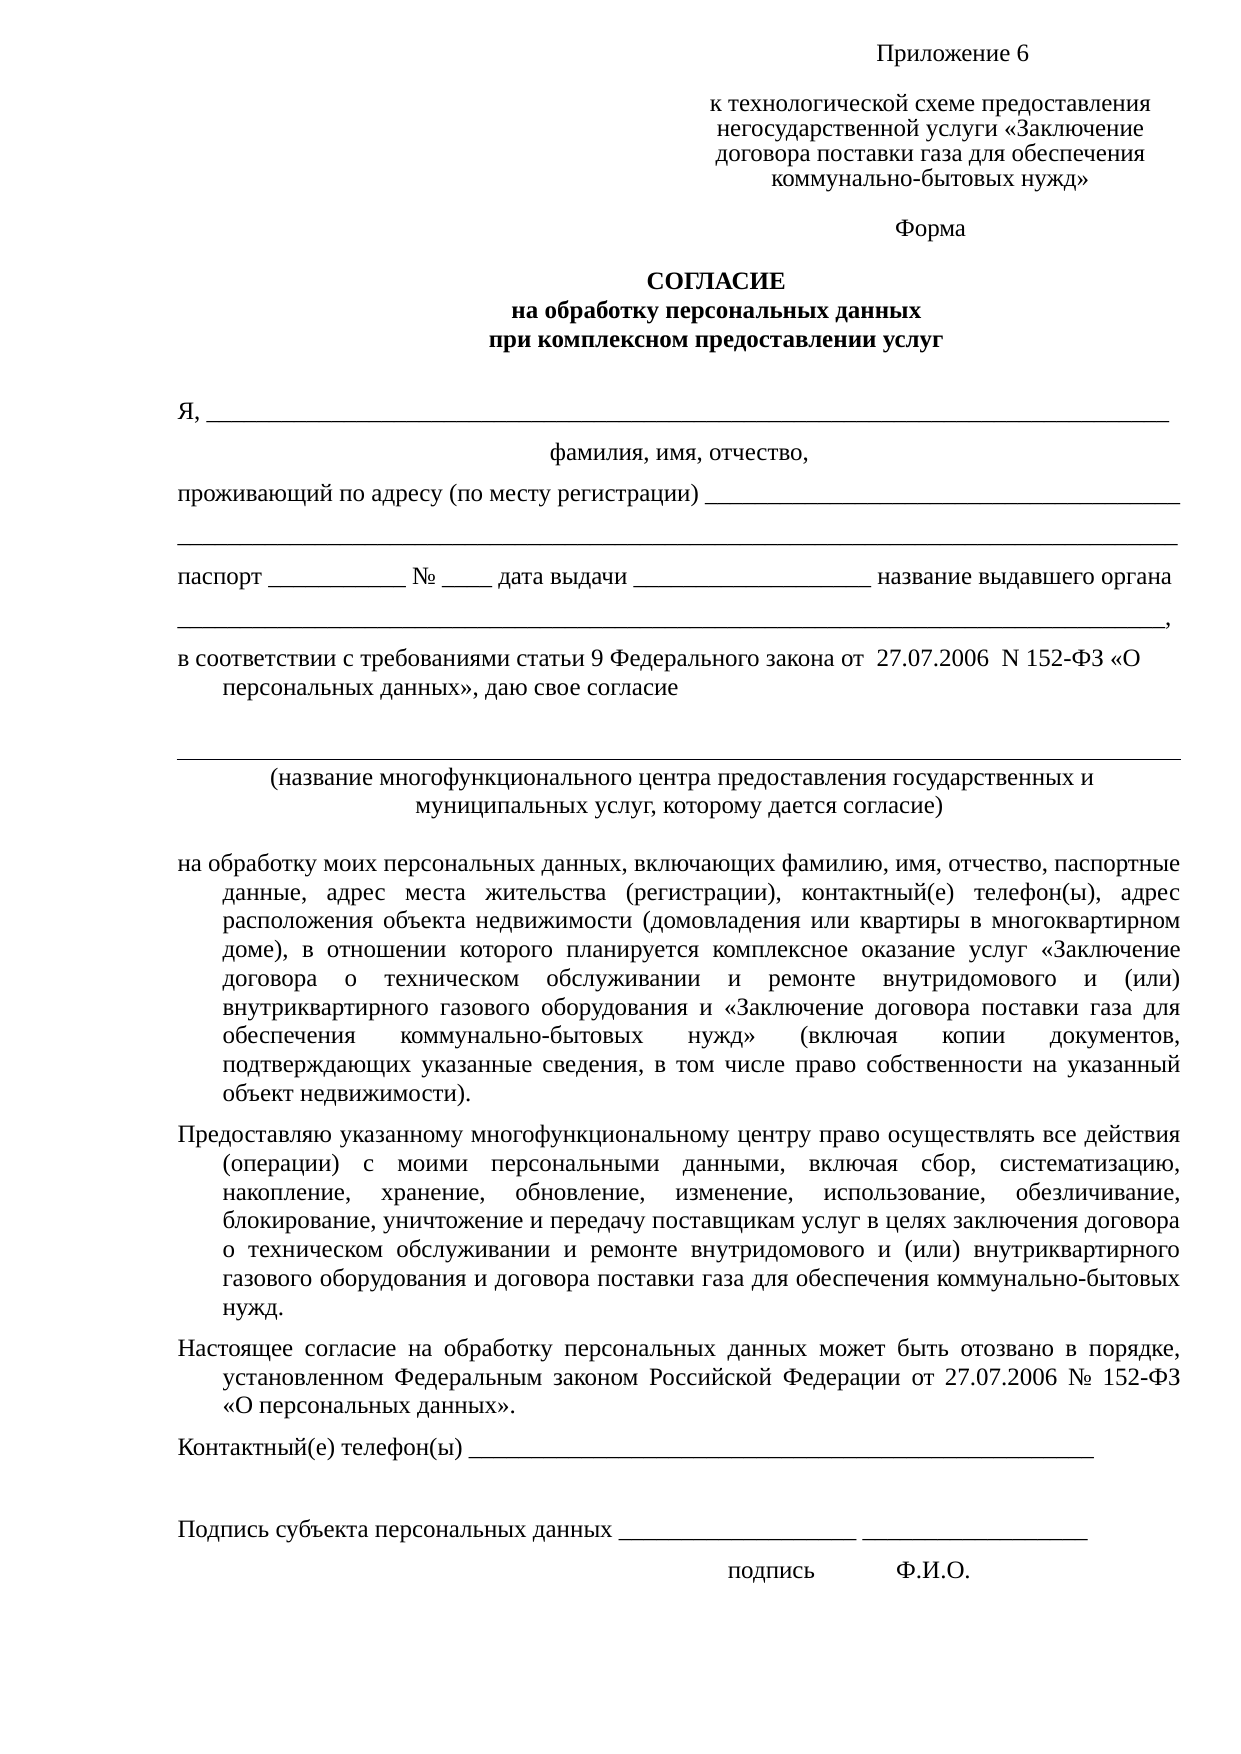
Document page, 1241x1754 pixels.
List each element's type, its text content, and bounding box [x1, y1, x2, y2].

list Я, _____________________________________________________________________________ [177, 396, 1181, 424]
list Подпись субъекта персональных данных ___________________ __________________ [177, 1514, 1181, 1543]
list паспорт ___________ № ____ дата выдачи ___________________ название выдавшего органа [177, 561, 1181, 589]
list Контактный(е) телефон(ы) __________________________________________________ [177, 1432, 1181, 1461]
list _______________________________________________________________________________, [177, 602, 1181, 631]
list ________________________________________________________________________________ [177, 519, 1181, 548]
text на обработку персональных данных [177, 295, 1181, 324]
text при комплексном предоставлении услуг [177, 324, 1181, 353]
text Приложение 6 [723, 41, 1181, 66]
text (название многофункционального центра предоставления государственных и муниципальных услуг, которому дается согласие) [177, 760, 1181, 819]
list Настоящее согласие на обработку персональных данных может быть отозвано в порядке, установленном Федеральным законом Российской Федерации от 27.07.2006 № 152-ФЗ «О персональных данных». [177, 1333, 1181, 1419]
list проживающий по адресу (по месту регистрации) ______________________________________ [177, 478, 1181, 507]
list фамилия, имя, отчество, [177, 437, 1181, 466]
list Предоставляю указанному многофункциональному центру право осуществлять все действия (операции) с моими персональными данными, включая сбор, систематизацию, накопление, хранение, обновление, изменение, использование, обезличивание, блокирование, уничтожение и передачу поставщикам услуг в целях заключения договора о техническом обслуживании и ремонте внутридомового и (или) внутриквартирного газового оборудования и договора поставки газа для обеспечения коммунально-бытовых нужд. [177, 1119, 1181, 1321]
text к технологической схеме предоставления негосударственной услуги «Заключение договора поставки газа для обеспечения коммунально-бытовых нужд» [679, 91, 1181, 191]
text СОГЛАСИЕ [177, 266, 1181, 295]
text Форма [679, 216, 1181, 241]
list в соответствии с требованиями статьи 9 Федерального закона от 27.07.2006 N 152-ФЗ «О персональных данных», даю свое согласие [177, 643, 1181, 701]
list на обработку моих персональных данных, включающих фамилию, имя, отчество, паспортные данные, адрес места жительства (регистрации), контактный(е) телефон(ы), адрес расположения объекта недвижимости (домовладения или квартиры в многоквартирном доме), в отношении которого планируется комплексное оказание услуг «Заключение договора о техническом обслуживании и ремонте внутридомового и (или) внутриквартирного газового оборудования и «Заключение договора поставки газа для обеспечения коммунально-бытовых нужд» (включая копии документов, подтверждающих указанные сведения, в том числе право собственности на указанный объект недвижимости). [177, 848, 1181, 1107]
list подпись Ф.И.О. [177, 1556, 1181, 1584]
